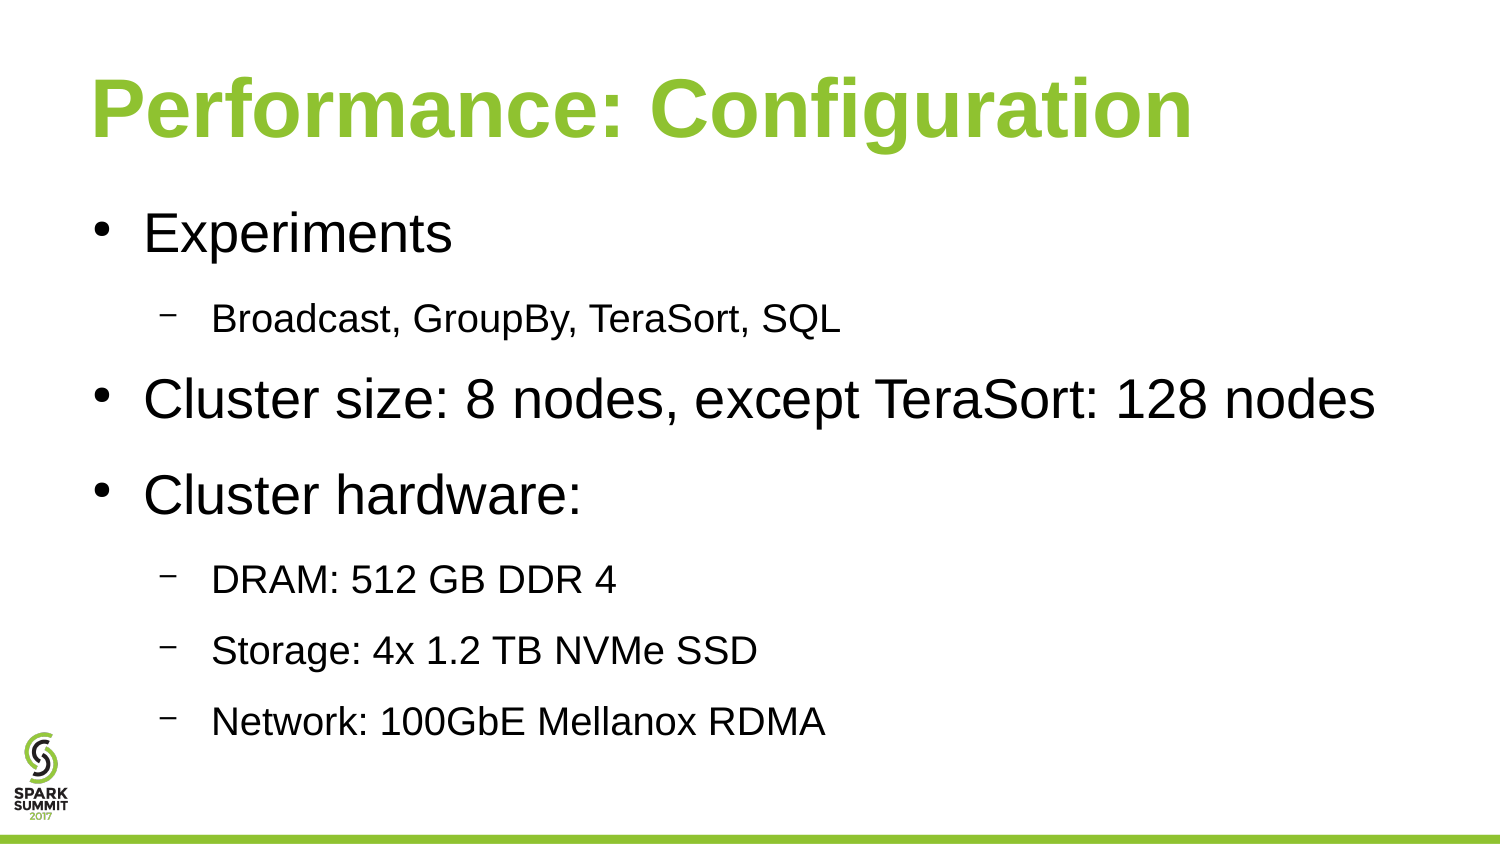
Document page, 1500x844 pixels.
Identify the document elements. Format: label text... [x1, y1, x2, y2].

list Experiments Broadcast, GroupBy, TeraSort, SQL Cluster size: 8 nodes, except TeraSort: 128 nodes Cluster hardware: DRAM: 512 GB DDR 4 Storage: 4x 1.2 TB NVMe SSD Network: 100GbE Mellanox RDMA [75, 196, 1426, 754]
title Performance: Configuration [75, 33, 1425, 175]
picture [13, 731, 69, 833]
